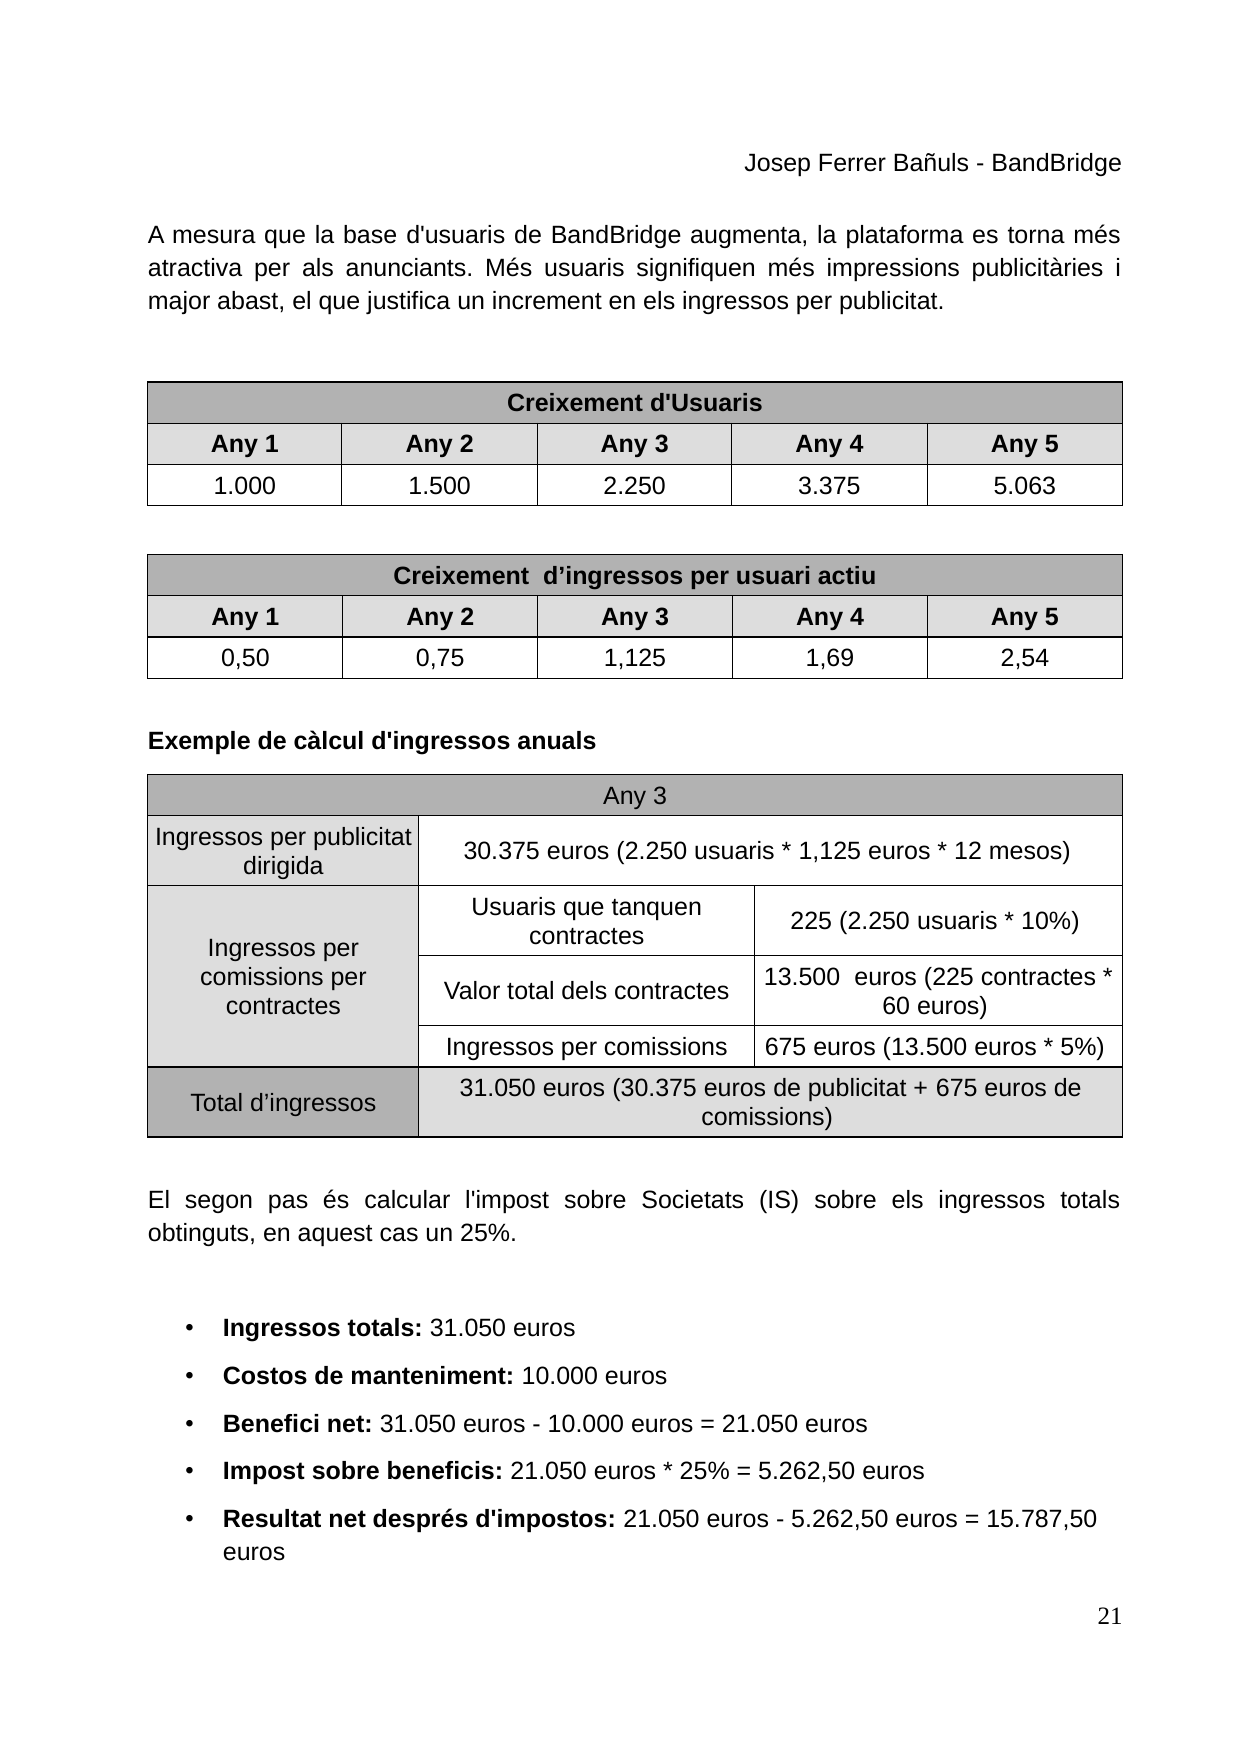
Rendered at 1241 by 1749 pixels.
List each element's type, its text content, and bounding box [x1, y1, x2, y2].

table_cell 30.375 euros (2.250 usuaris * 1,125 euros * 12 mesos) [419, 816, 1122, 885]
table_header Any 3 [148, 775, 1122, 815]
table_cell 1,125 [538, 638, 732, 678]
table_cell 0,75 [343, 638, 537, 678]
table_cell 225 (2.250 usuaris * 10%) [755, 886, 1122, 955]
list Benefici net: 31.050 euros - 10.000 euros = 21.050 euros [185, 1409, 1122, 1437]
table_cell 1,69 [733, 638, 927, 678]
table_cell 3.375 [732, 465, 927, 505]
table_cell Ingressos per publicitat dirigida [148, 816, 418, 885]
table_cell 13.500 euros (225 contractes * 60 euros) [755, 956, 1122, 1025]
list Ingressos totals: 31.050 euros [185, 1313, 1122, 1342]
text Exemple de càlcul d'ingressos anuals [148, 726, 1122, 755]
table_cell Any 5 [928, 424, 1122, 464]
table_cell 1.500 [342, 465, 537, 505]
table_cell Any 2 [342, 424, 537, 464]
text A mesura que la base d'usuaris de BandBridge augmenta, la plataforma es torna més atractiva per als anunciants. Més usuaris signifiquen més impressions publicitàries i major abast, el que justifica un increment en els ingressos per publicitat. [148, 220, 1122, 315]
table_cell Usuaris que tanquen contractes [419, 886, 754, 955]
table_cell Ingressos per comissions [419, 1026, 754, 1066]
text El segon pas és calcular l'impost sobre Societats (IS) sobre els ingressos totals obtinguts, en aquest cas un 25%. [148, 1185, 1122, 1247]
table_cell 1.000 [148, 465, 341, 505]
table_header Creixement d'Usuaris [148, 383, 1122, 423]
table_cell Ingressos per comissions per contractes [148, 886, 418, 1066]
list Costos de manteniment: 10.000 euros [185, 1361, 1122, 1390]
table_cell 31.050 euros (30.375 euros de publicitat + 675 euros de comissions) [419, 1068, 1122, 1136]
table_cell Any 3 [538, 424, 731, 464]
table_cell Any 4 [732, 424, 927, 464]
table_cell Any 3 [538, 596, 732, 636]
table_cell 0,50 [148, 638, 342, 678]
table_cell Any 1 [148, 424, 341, 464]
table_cell Any 5 [928, 596, 1122, 636]
table_cell 2.250 [538, 465, 731, 505]
table_cell Total d’ingressos [148, 1068, 418, 1136]
list Resultat net després d'impostos: 21.050 euros - 5.262,50 euros = 15.787,50 euros [185, 1504, 1122, 1566]
table_cell 5.063 [928, 465, 1122, 505]
table_cell Any 2 [343, 596, 537, 636]
table_cell 675 euros (13.500 euros * 5%) [755, 1026, 1122, 1066]
table_cell 2,54 [928, 638, 1122, 678]
table_cell Any 4 [733, 596, 927, 636]
table_cell Valor total dels contractes [419, 956, 754, 1025]
table_header Creixement d’ingressos per usuari actiu [148, 555, 1122, 595]
table_cell Any 1 [148, 596, 342, 636]
list Impost sobre beneficis: 21.050 euros * 25% = 5.262,50 euros [185, 1456, 1122, 1485]
